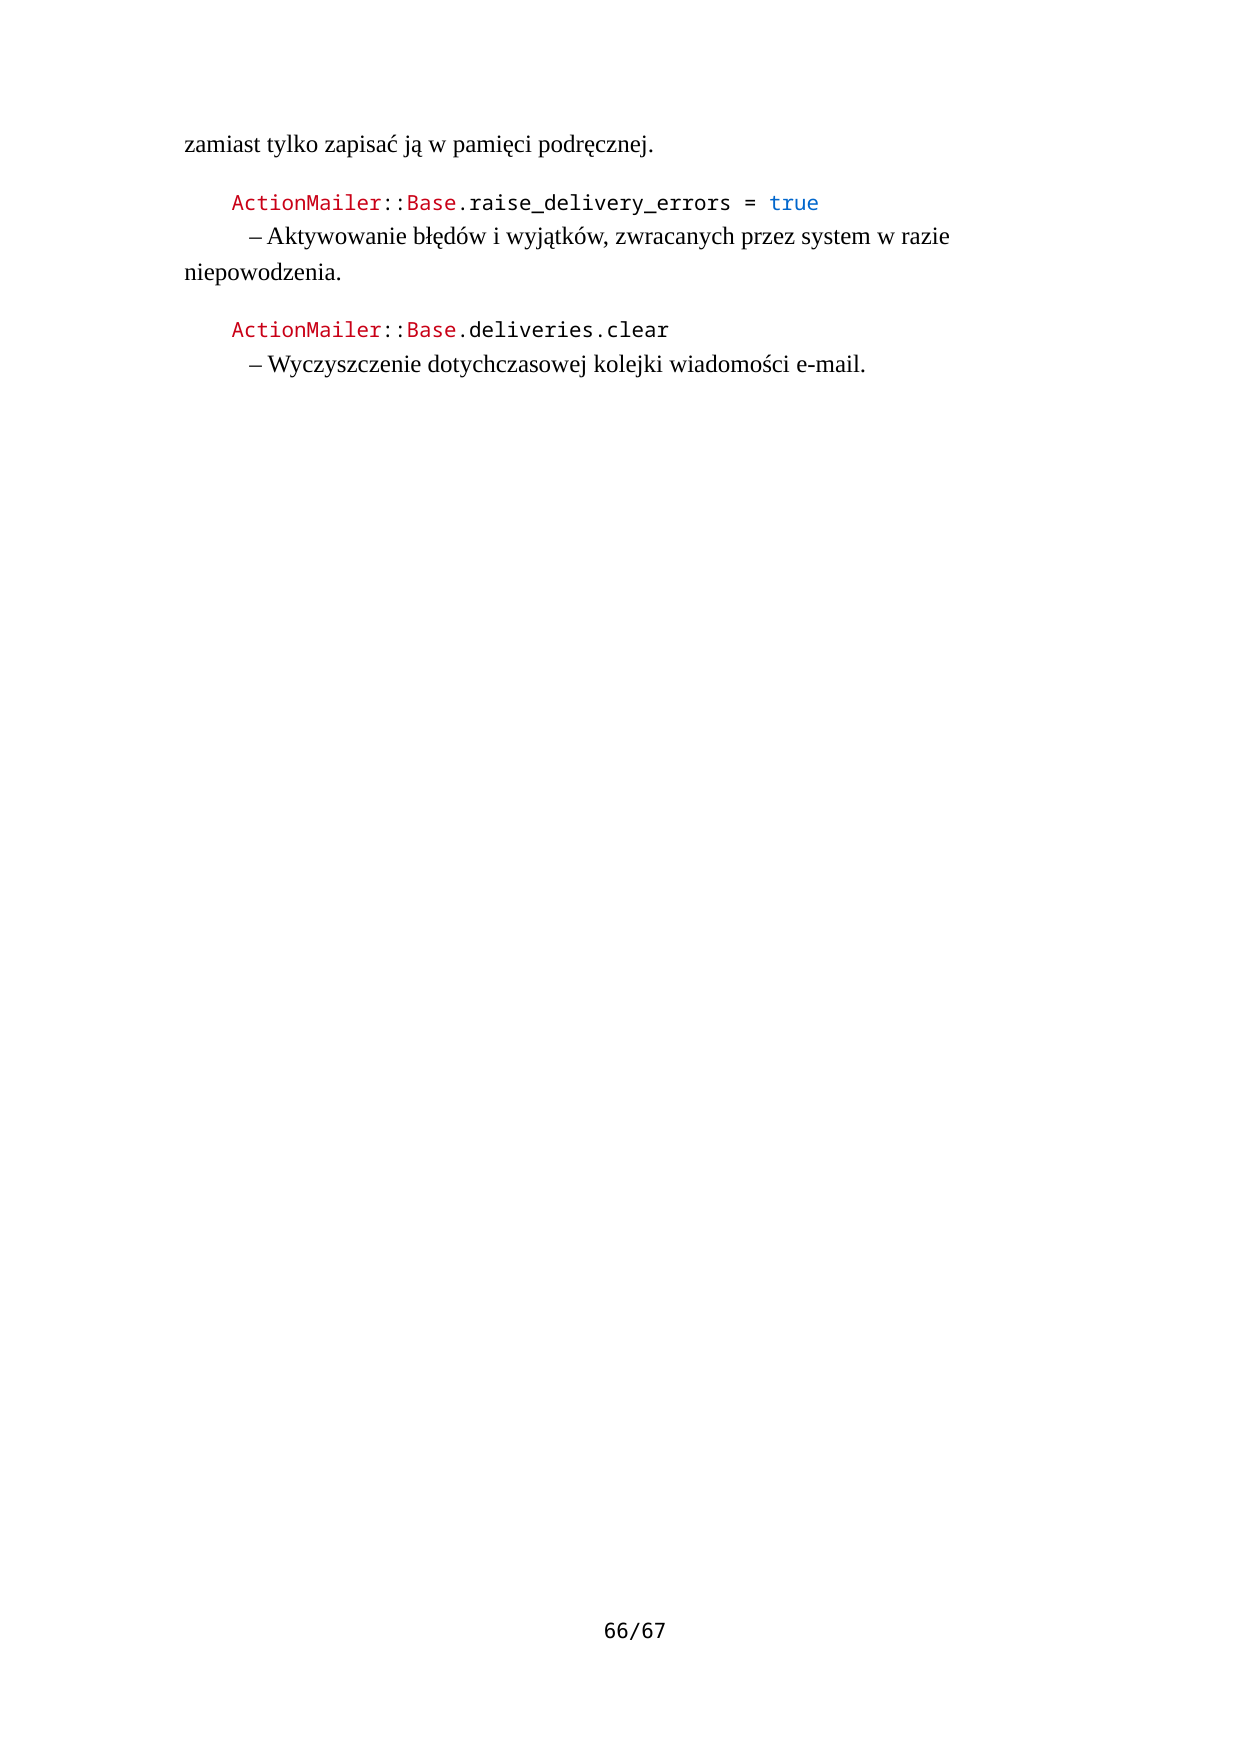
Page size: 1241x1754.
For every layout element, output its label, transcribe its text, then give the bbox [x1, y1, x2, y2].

table_header zamiast tylko zapisać ją w pamięci podręcznej. ActionMailer::Base.raise_delivery_errors = true – Aktywowanie błędów i wyjątków, zwracanych przez system w razie niepowodzenia. ActionMailer::Base.deliveries.clear – Wyczyszczenie dotychczasowej kolejki wiadomości e-mail. [177, 118, 1093, 385]
